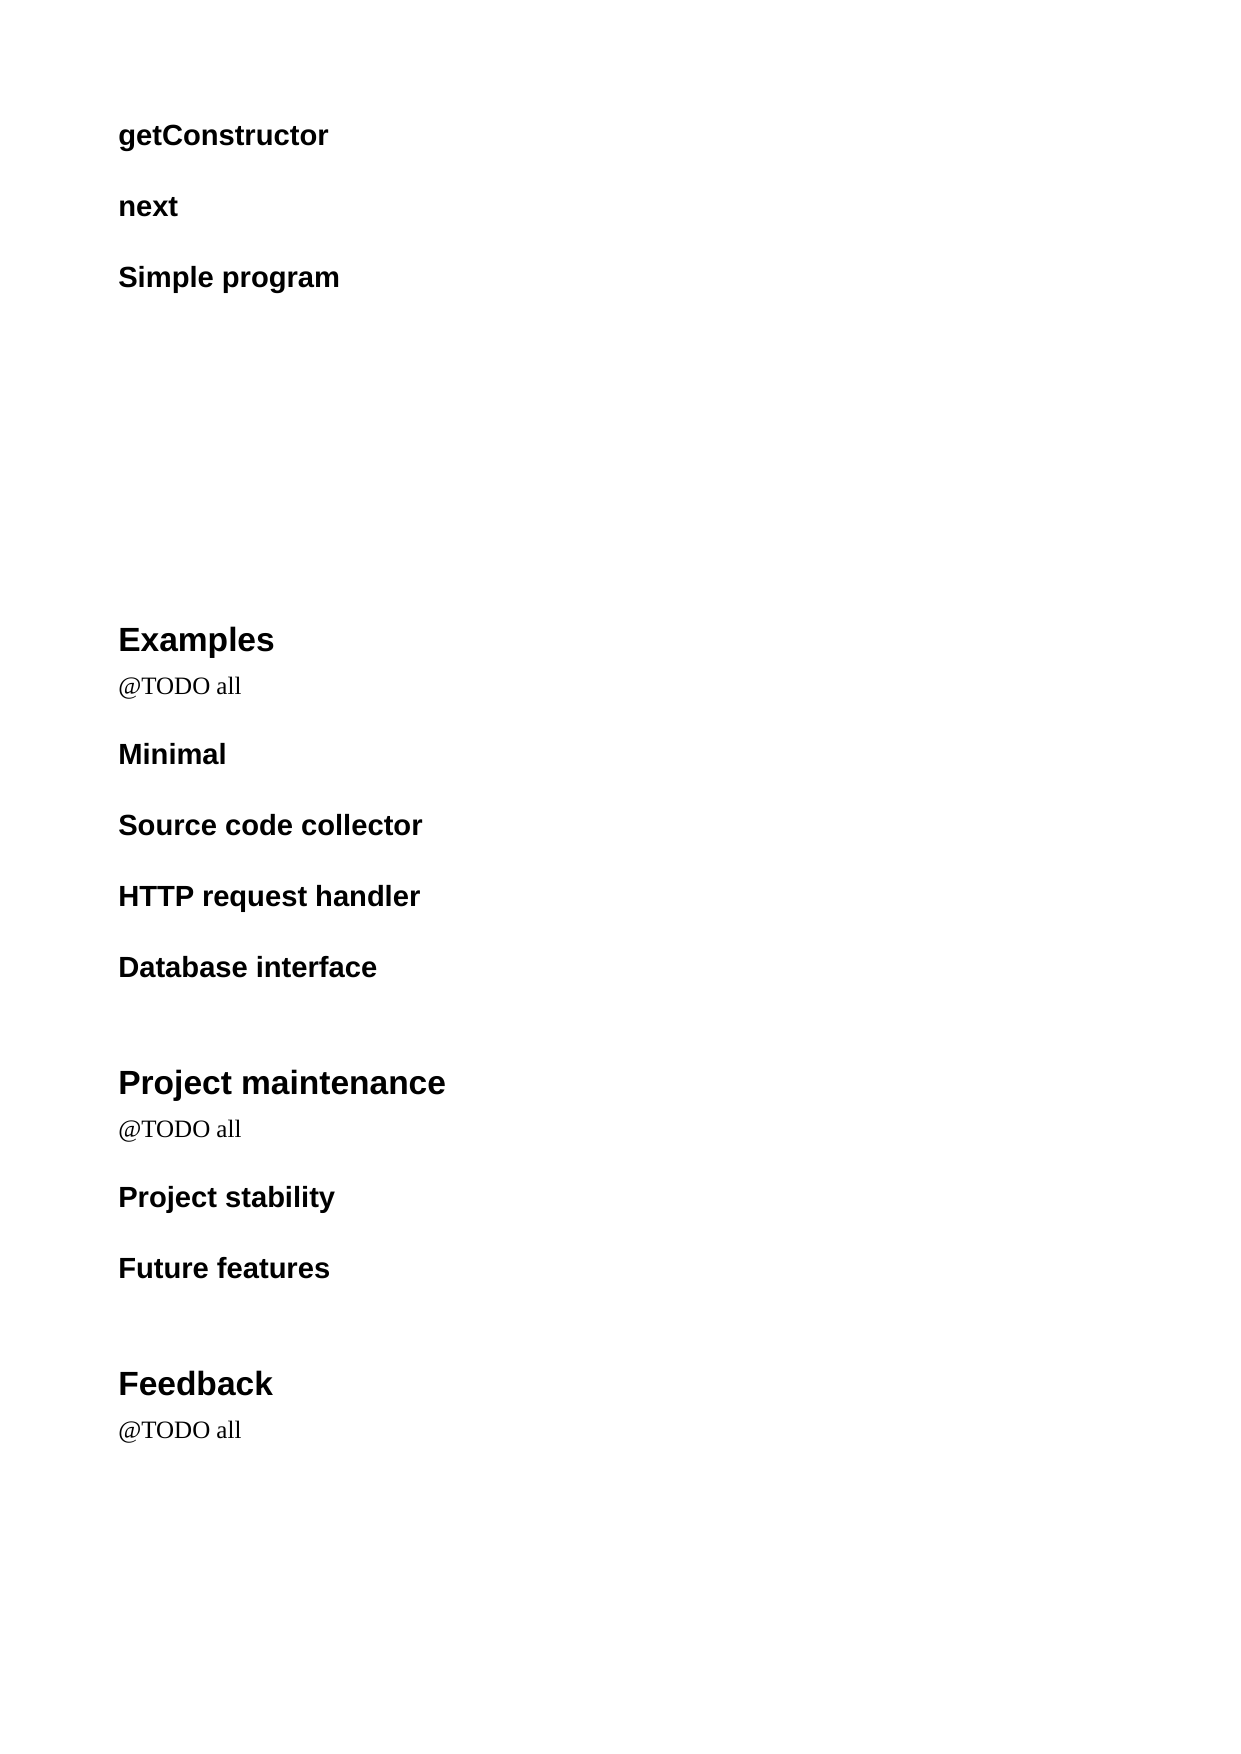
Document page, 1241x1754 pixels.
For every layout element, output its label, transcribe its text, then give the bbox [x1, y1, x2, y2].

subtitle Simple program [118, 260, 1122, 294]
text @TODO all [118, 1415, 1122, 1443]
subtitle next [118, 189, 1122, 223]
subtitle Project maintenance [118, 1063, 1122, 1101]
subtitle Project stability [118, 1180, 1122, 1214]
text @TODO all [118, 1114, 1122, 1143]
subtitle getConstructor [118, 118, 1122, 152]
subtitle Feedback [118, 1363, 1122, 1402]
subtitle Database interface [118, 951, 1122, 984]
text @TODO all [118, 671, 1122, 700]
subtitle HTTP request handler [118, 879, 1122, 913]
subtitle Source code collector [118, 808, 1122, 842]
subtitle Minimal [118, 737, 1122, 771]
subtitle Examples [118, 620, 1122, 659]
subtitle Future features [118, 1251, 1122, 1285]
